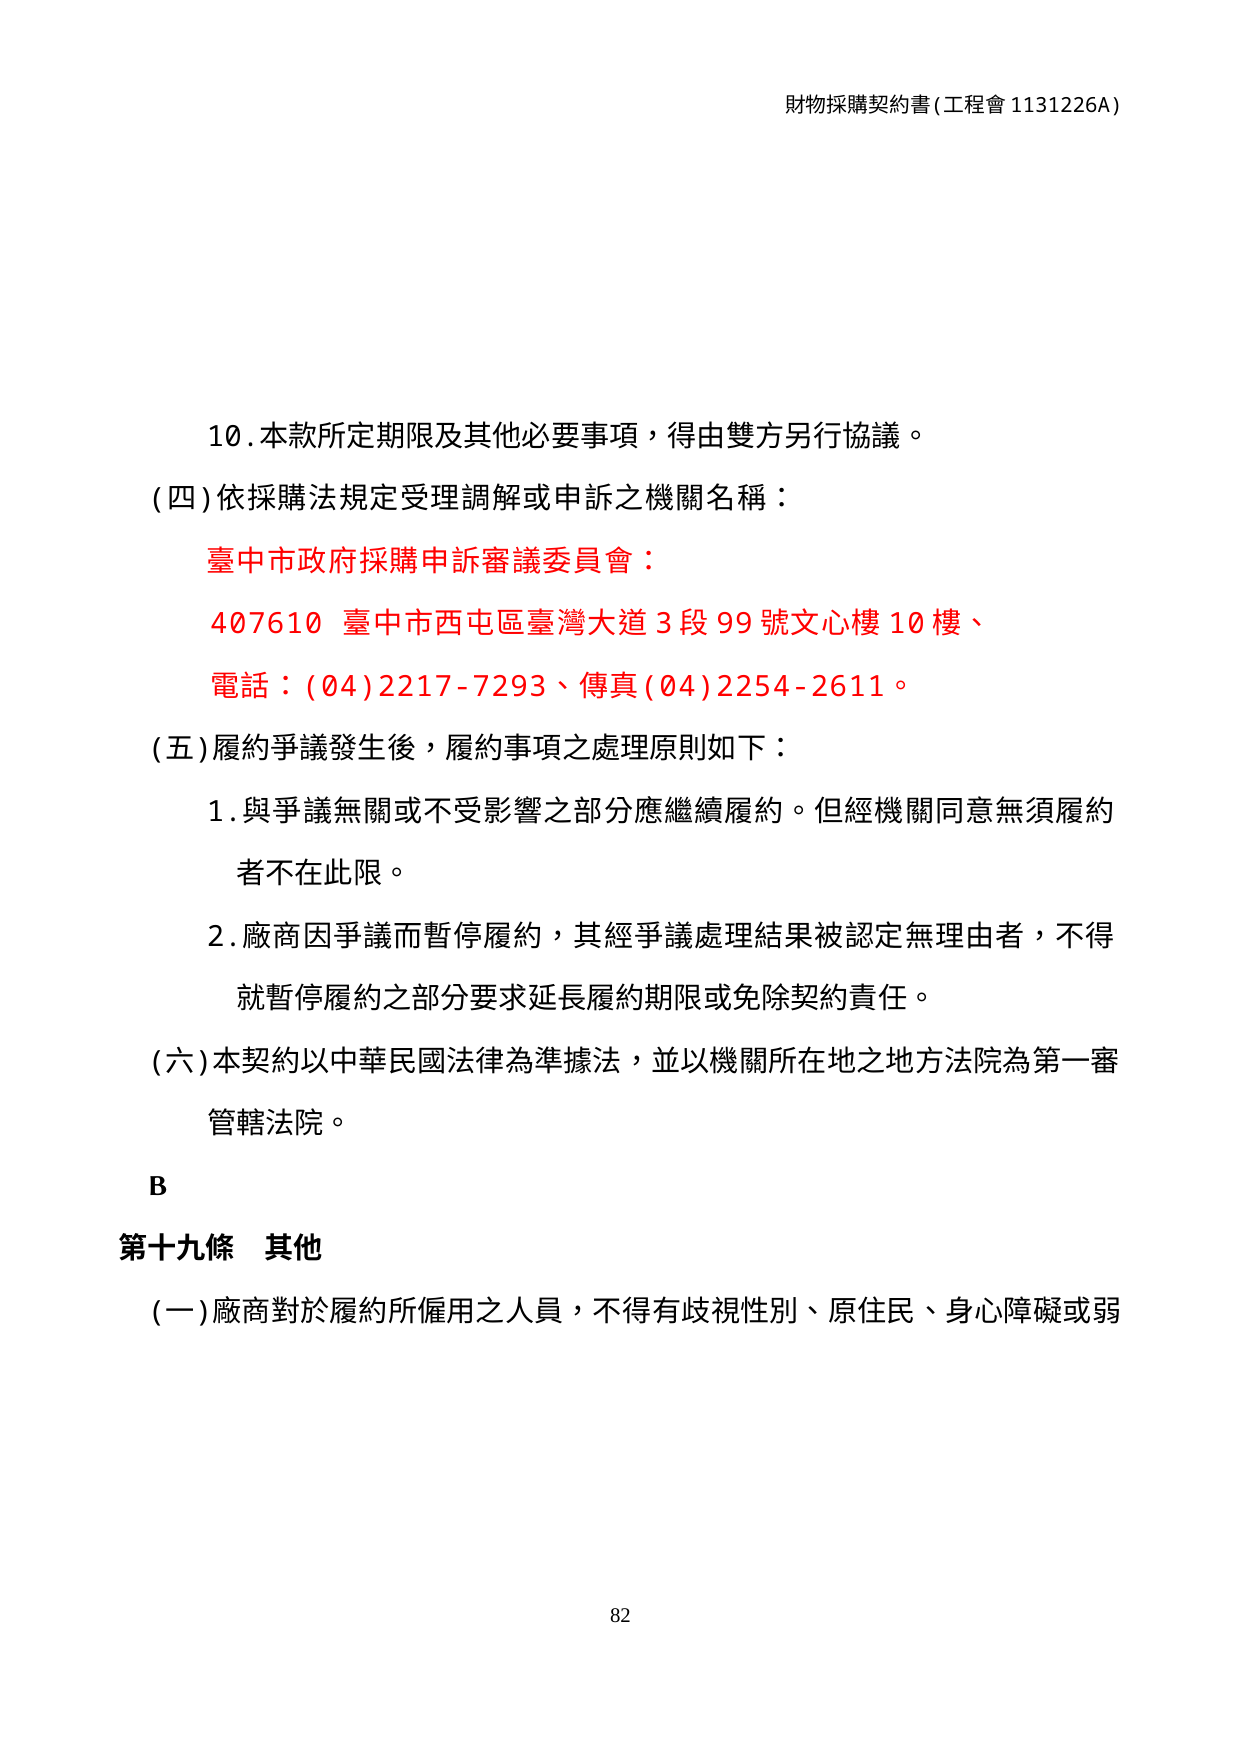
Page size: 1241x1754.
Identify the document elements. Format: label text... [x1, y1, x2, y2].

text 407610 臺中市西屯區臺灣大道3段99號文心樓10樓、 [207, 579, 1122, 642]
text 電話：(04)2217-7293、傳真(04)2254-2611。 [207, 642, 1122, 704]
text (四)依採購法規定受理調解或申訴之機關名稱： [148, 454, 1122, 517]
text (六)本契約以中華民國法律為準據法，並以機關所在地之地方法院為第一審管轄法院。 [148, 1017, 1122, 1142]
text (一)廠商對於履約所僱用之人員，不得有歧視性別、原住民、身心障礙或弱 [148, 1267, 1122, 1329]
text 2.廠商因爭議而暫停履約，其經爭議處理結果被認定無理由者，不得就暫停履約之部分要求延長履約期限或免除契約責任。 [207, 892, 1116, 1017]
text 第十九條 其他 [118, 1204, 1122, 1267]
text 1.與爭議無關或不受影響之部分應繼續履約。但經機關同意無須履約者不在此限。 [207, 767, 1116, 892]
text 10.本款所定期限及其他必要事項，得由雙方另行協議。 [207, 392, 1116, 454]
text (五)履約爭議發生後，履約事項之處理原則如下： [148, 704, 1122, 767]
text 臺中市政府採購申訴審議委員會： [206, 517, 1122, 579]
text  [148, 1142, 1122, 1204]
